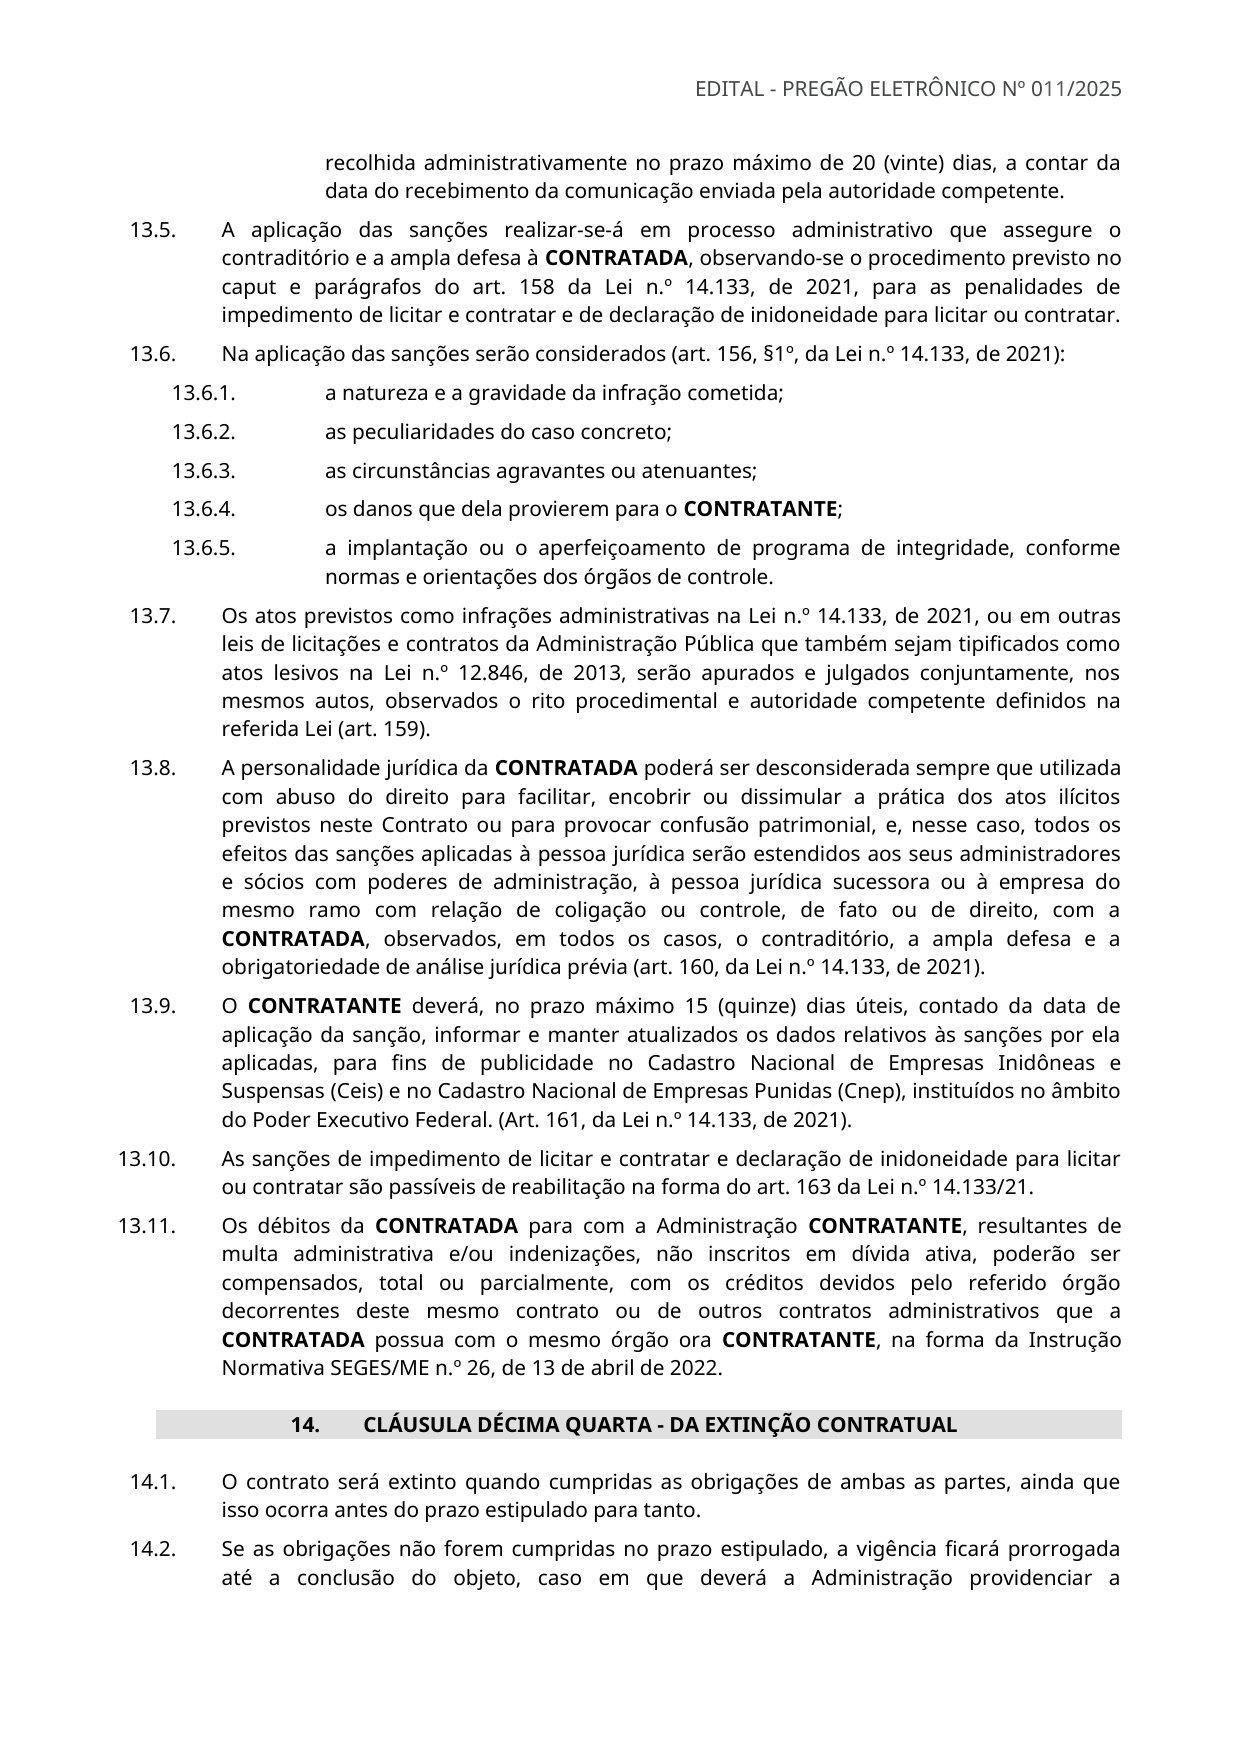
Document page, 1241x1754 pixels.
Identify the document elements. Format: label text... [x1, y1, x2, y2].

list as circunstâncias agravantes ou atenuantes; [236, 456, 1122, 484]
list as peculiaridades do caso concreto; [236, 417, 1122, 445]
list recolhida administrativamente no prazo máximo de 20 (vinte) dias, a contar da data do recebimento da comunicação enviada pela autoridade competente. [236, 148, 1122, 204]
list Os débitos da CONTRATADA para com a Administração CONTRATANTE, resultantes de multa administrativa e/ou indenizações, não inscritos em dívida ativa, poderão ser compensados, total ou parcialmente, com os créditos devidos pelo referido órgão decorrentes deste mesmo contrato ou de outros contratos administrativos que a CONTRATADA possua com o mesmo órgão ora CONTRATANTE, na forma da Instrução Normativa SEGES/ME n.º 26, de 13 de abril de 2022. [176, 1211, 1122, 1382]
list A aplicação das sanções realizar-se-á em processo administrativo que assegure o contraditório e a ampla defesa à CONTRATADA, observando-se o procedimento previsto no caput e parágrafos do art. 158 da Lei n.º 14.133, de 2021, para as penalidades de impedimento de licitar e contratar e de declaração de inidoneidade para licitar ou contratar. [176, 215, 1122, 329]
list os danos que dela provierem para o CONTRATANTE; [236, 494, 1122, 523]
list a implantação ou o aperfeiçoamento de programa de integridade, conforme normas e orientações dos órgãos de controle. [236, 533, 1122, 590]
list Os atos previstos como infrações administrativas na Lei n.º 14.133, de 2021, ou em outras leis de licitações e contratos da Administração Pública que também sejam tipificados como atos lesivos na Lei n.º 12.846, de 2013, serão apurados e julgados conjuntamente, nos mesmos autos, observados o rito procedimental e autoridade competente definidos na referida Lei (art. 159). [176, 601, 1122, 743]
list A personalidade jurídica da CONTRATADA poderá ser desconsiderada sempre que utilizada com abuso do direito para facilitar, encobrir ou dissimular a prática dos atos ilícitos previstos neste Contrato ou para provocar confusão patrimonial, e, nesse caso, todos os efeitos das sanções aplicadas à pessoa jurídica serão estendidos aos seus administradores e sócios com poderes de administração, à pessoa jurídica sucessora ou à empresa do mesmo ramo com relação de coligação ou controle, de fato ou de direito, com a CONTRATADA, observados, em todos os casos, o contraditório, a ampla defesa e a obrigatoriedade de análise jurídica prévia (art. 160, da Lei n.º 14.133, de 2021). [176, 753, 1122, 981]
list Na aplicação das sanções serão considerados (art. 156, §1º, da Lei n.º 14.133, de 2021): [176, 339, 1122, 368]
list CLÁUSULA DÉCIMA QUARTA - DA EXTINÇÃO CONTRATUAL [156, 1410, 1122, 1439]
list a natureza e a gravidade da infração cometida; [236, 378, 1122, 406]
list As sanções de impedimento de licitar e contratar e declaração de inidoneidade para licitar ou contratar são passíveis de reabilitação na forma do art. 163 da Lei n.º 14.133/21. [176, 1144, 1122, 1201]
list O CONTRATANTE deverá, no prazo máximo 15 (quinze) dias úteis, contado da data de aplicação da sanção, informar e manter atualizados os dados relativos às sanções por ela aplicadas, para fins de publicidade no Cadastro Nacional de Empresas Inidôneas e Suspensas (Ceis) e no Cadastro Nacional de Empresas Punidas (Cnep), instituídos no âmbito do Poder Executivo Federal. (Art. 161, da Lei n.º 14.133, de 2021). [176, 991, 1122, 1133]
list Se as obrigações não forem cumpridas no prazo estipulado, a vigência ficará prorrogada até a conclusão do objeto, caso em que deverá a Administração providenciar a [176, 1534, 1122, 1591]
list O contrato será extinto quando cumpridas as obrigações de ambas as partes, ainda que isso ocorra antes do prazo estipulado para tanto. [176, 1467, 1122, 1524]
